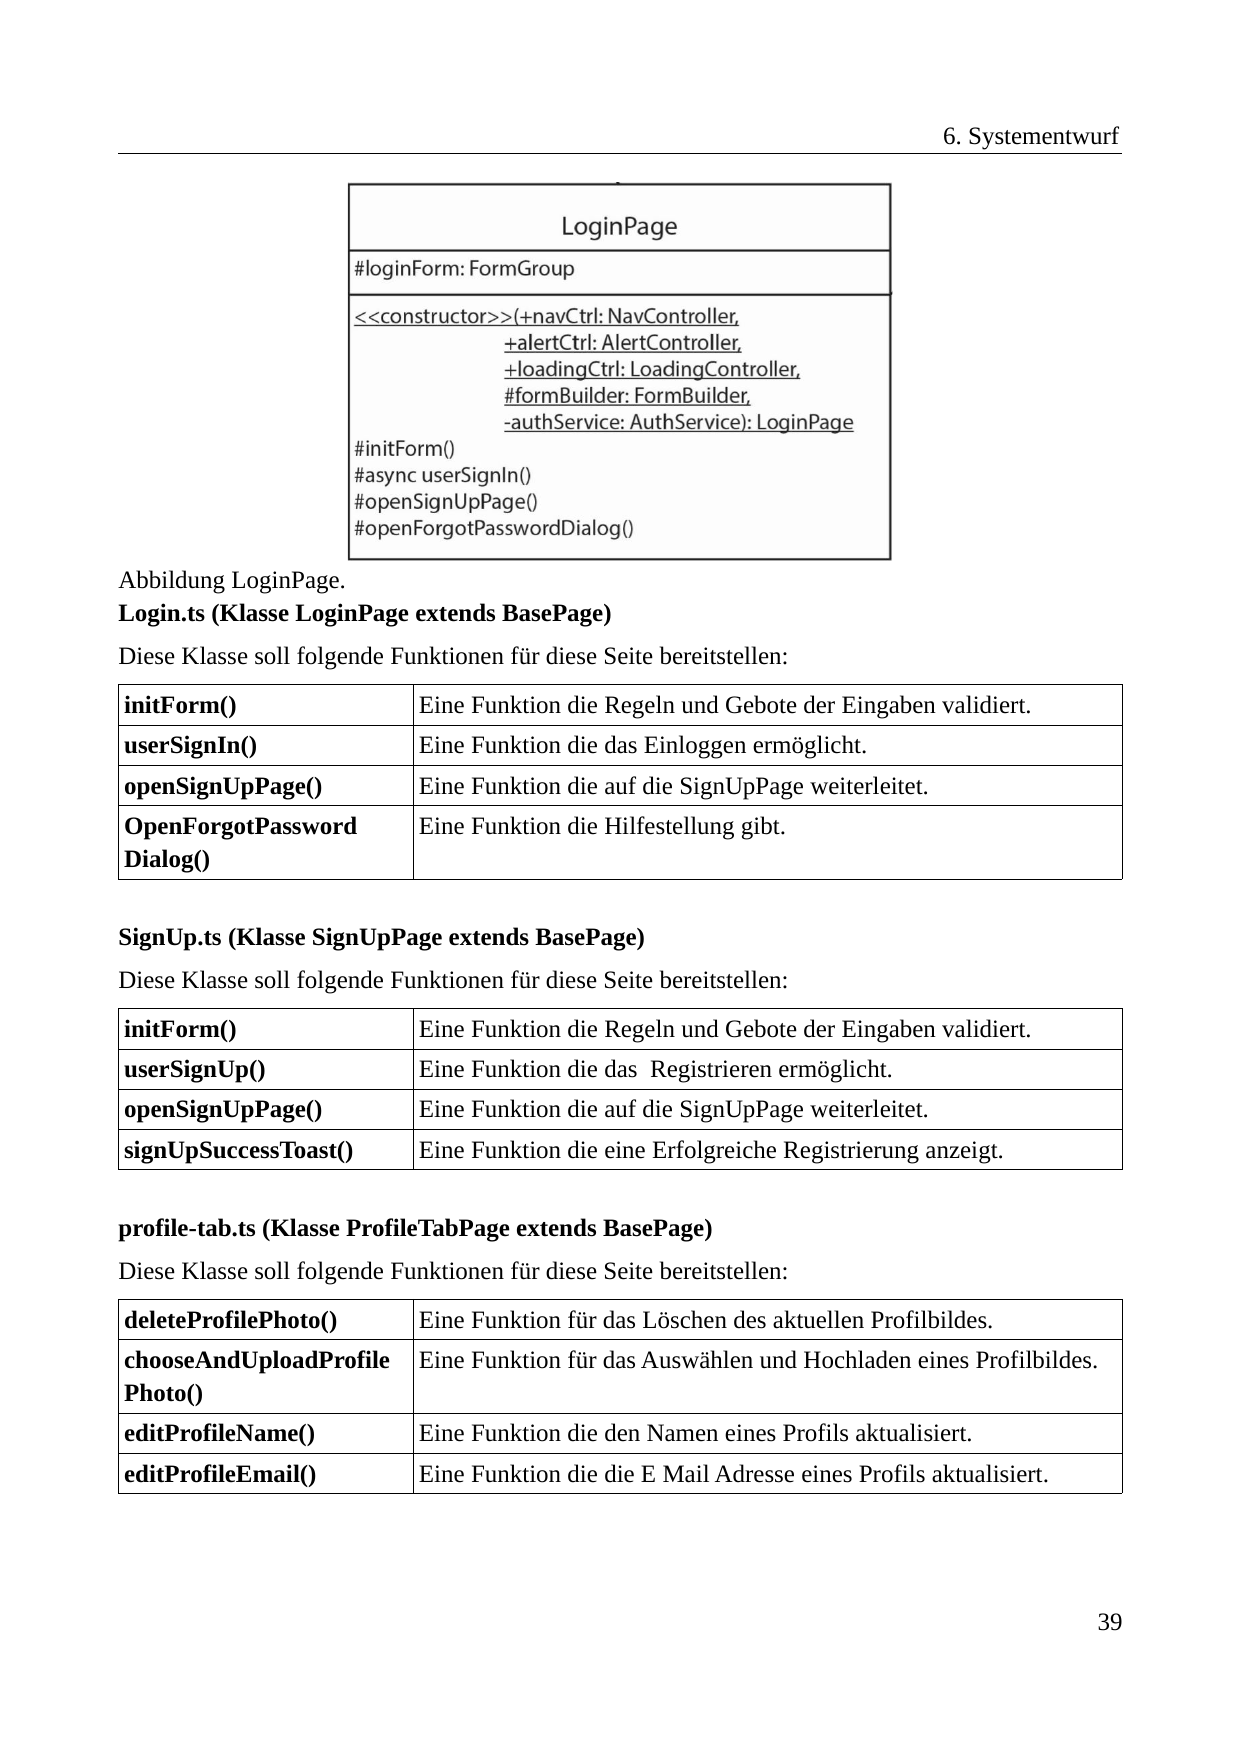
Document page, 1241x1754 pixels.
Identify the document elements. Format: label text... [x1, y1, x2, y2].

table_cell openSignUpPage() [119, 766, 413, 805]
table_header Eine Funktion die Regeln und Gebote der Eingaben validiert. [414, 685, 1122, 725]
table_cell Eine Funktion die auf die SignUpPage weiterleitet. [414, 766, 1122, 805]
table_cell OpenForgotPassword Dialog() [119, 806, 413, 879]
table_cell Eine Funktion die auf die SignUpPage weiterleitet. [414, 1090, 1122, 1129]
table_cell Eine Funktion die den Namen eines Profils aktualisiert. [414, 1414, 1122, 1453]
table_cell Eine Funktion die eine Erfolgreiche Registrierung anzeigt. [414, 1130, 1122, 1169]
table_cell editProfileName() [119, 1414, 413, 1453]
text Login.ts (Klasse LoginPage extends BasePage) [118, 598, 1122, 627]
table_cell Eine Funktion die das Einloggen ermöglicht. [414, 726, 1122, 765]
picture [347, 182, 893, 561]
table_cell Eine Funktion die Hilfestellung gibt. [414, 806, 1122, 879]
text Abbildung LoginPage. [118, 561, 1122, 594]
table_header initForm() [119, 1009, 413, 1048]
text Diese Klasse soll folgende Funktionen für diese Seite bereitstellen: [118, 965, 1122, 994]
table_cell userSignIn() [119, 726, 413, 765]
table_cell Eine Funktion für das Auswählen und Hochladen eines Profilbildes. [414, 1340, 1122, 1412]
table_header initForm() [119, 685, 413, 725]
text SignUp.ts (Klasse SignUpPage extends BasePage) [118, 922, 1122, 951]
text Diese Klasse soll folgende Funktionen für diese Seite bereitstellen: [118, 641, 1122, 670]
table_cell editProfileEmail() [119, 1454, 413, 1493]
table_cell Eine Funktion die die E Mail Adresse eines Profils aktualisiert. [414, 1454, 1122, 1493]
table_header Eine Funktion für das Löschen des aktuellen Profilbildes. [414, 1300, 1122, 1339]
text profile-tab.ts (Klasse ProfileTabPage extends BasePage) [118, 1213, 1122, 1241]
table_cell chooseAndUploadProfile Photo() [119, 1340, 413, 1412]
table_header Eine Funktion die Regeln und Gebote der Eingaben validiert. [414, 1009, 1122, 1048]
table_cell signUpSuccessToast() [119, 1130, 413, 1169]
table_cell userSignUp() [119, 1050, 413, 1089]
table_cell openSignUpPage() [119, 1090, 413, 1129]
table_header deleteProfilePhoto() [119, 1300, 413, 1339]
text Diese Klasse soll folgende Funktionen für diese Seite bereitstellen: [118, 1256, 1122, 1284]
table_cell Eine Funktion die das Registrieren ermöglicht. [414, 1050, 1122, 1089]
